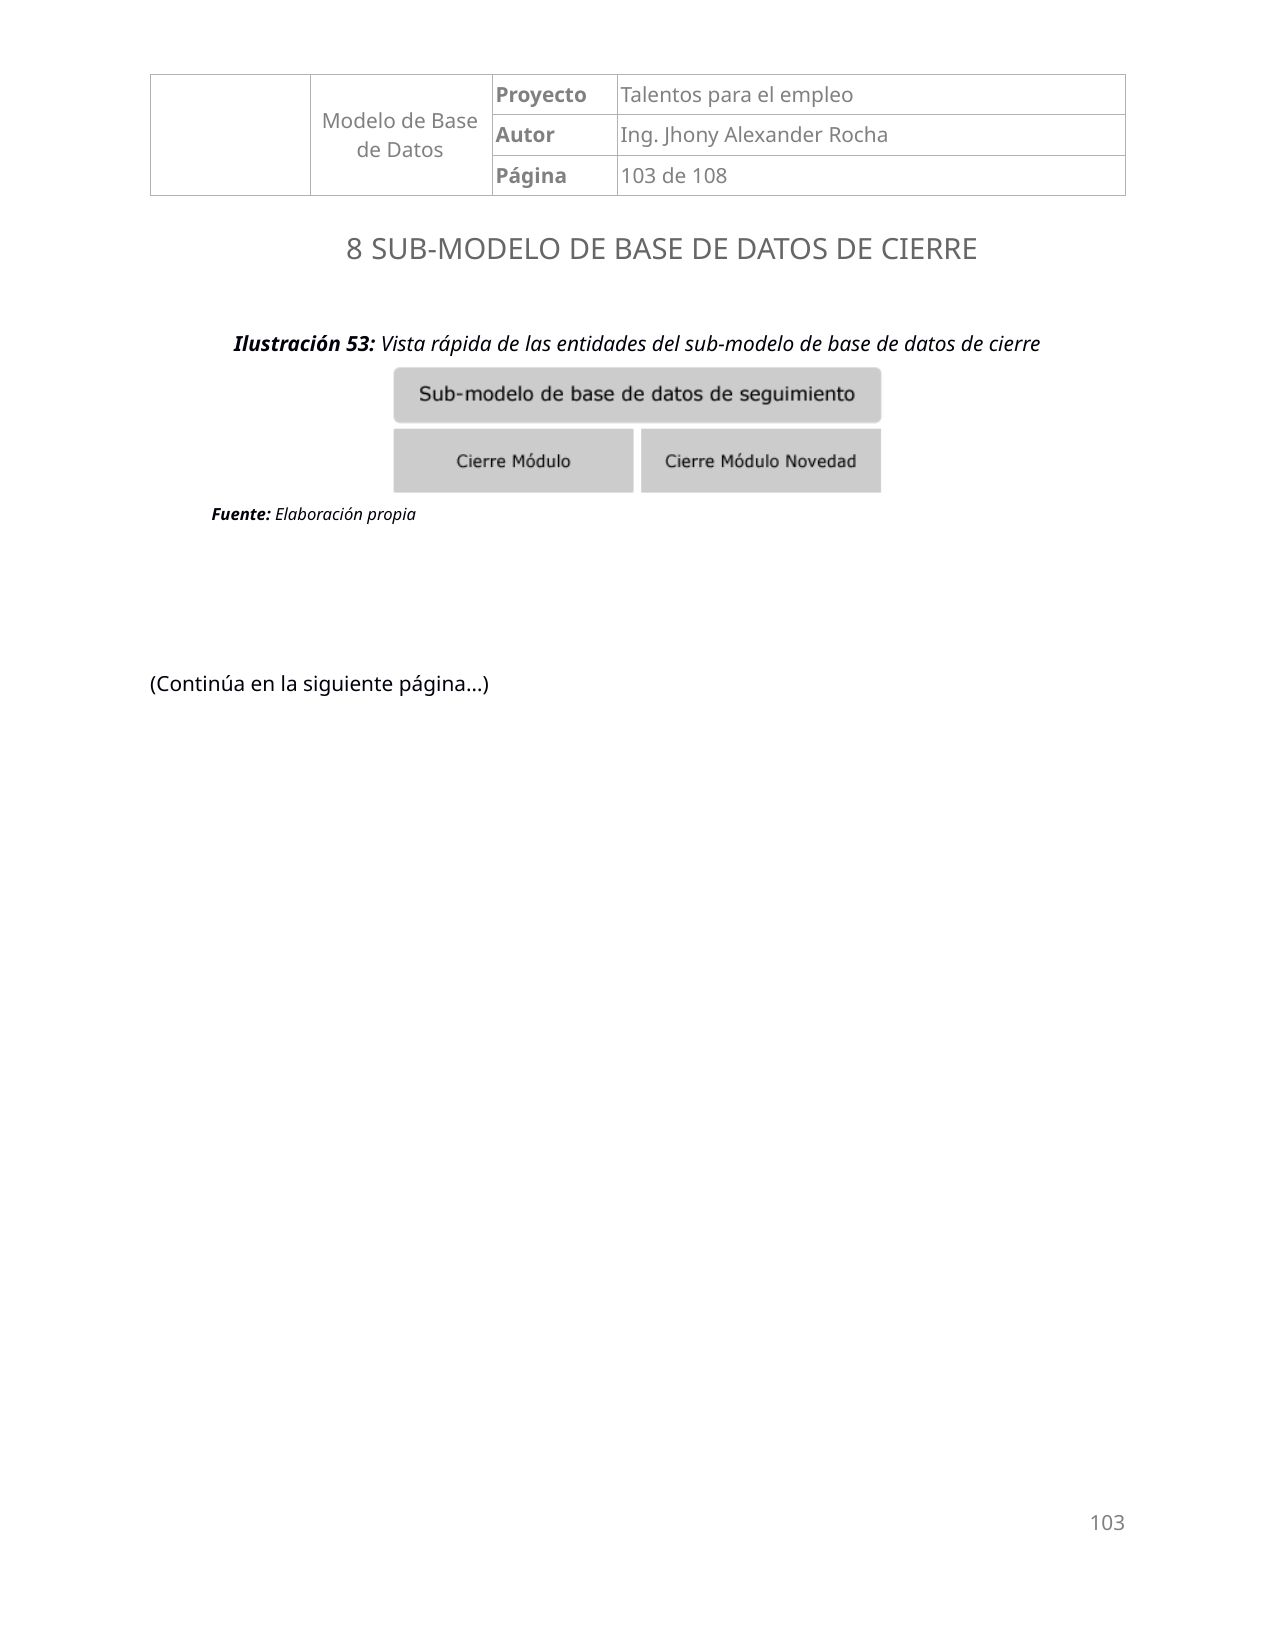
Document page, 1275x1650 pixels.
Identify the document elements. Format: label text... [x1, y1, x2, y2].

subtitle Sub-modelo de base de datos de CIERRE [179, 228, 1125, 268]
text [211, 525, 1064, 582]
text Ilustración 53: Vista rápida de las entidades del sub-modelo de base de datos de cierre [204, 329, 1071, 369]
picture [385, 357, 890, 503]
text Fuente: Elaboración propia [211, 503, 1064, 525]
text (Continúa en la siguiente página…) [150, 669, 1125, 698]
